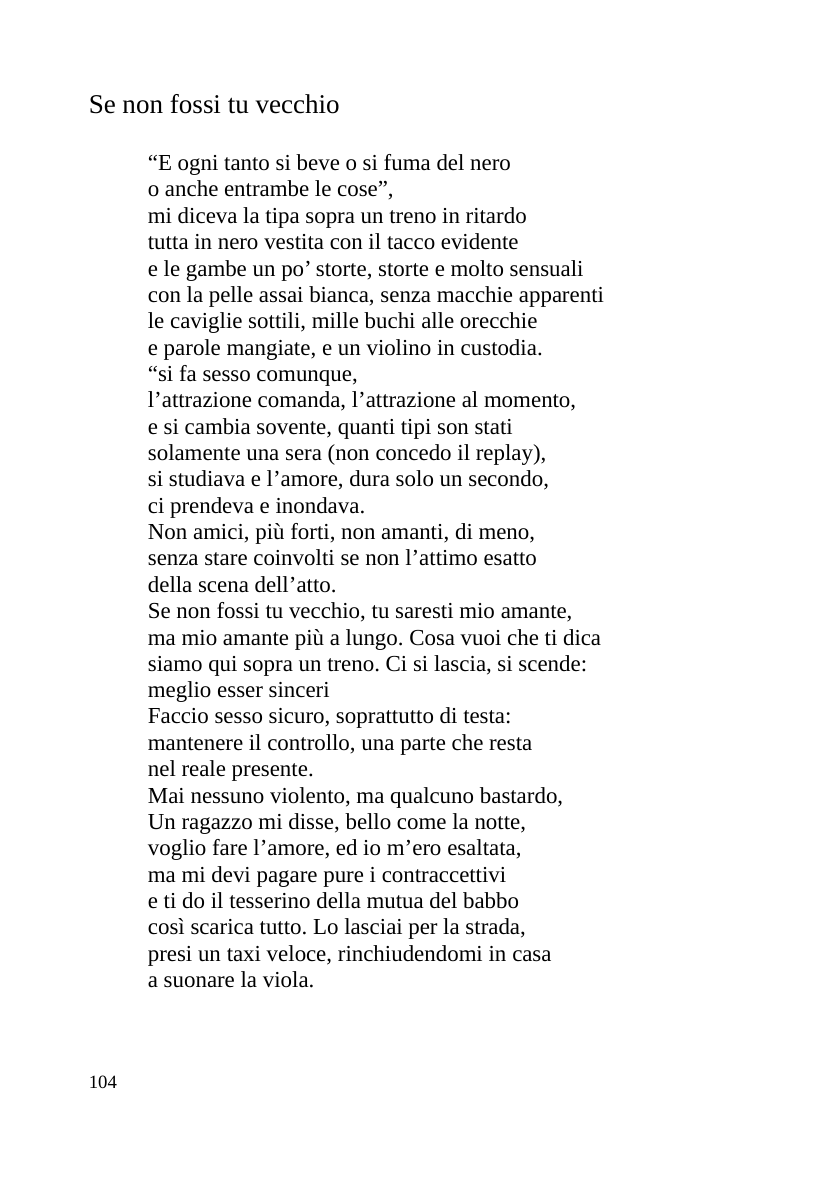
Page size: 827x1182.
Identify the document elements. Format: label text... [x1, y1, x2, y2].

text mantenere il controllo, una parte che resta [148, 729, 738, 755]
text della scena dell’atto. [148, 571, 738, 597]
text con la pelle assai bianca, senza macchie apparenti [148, 281, 738, 307]
text e parole mangiate, e un violino in custodia. [148, 334, 738, 360]
text senza stare coinvolti se non l’attimo esatto [148, 544, 738, 571]
text ci prendeva e inondava. [148, 492, 738, 518]
text Mai nessuno violento, ma qualcuno bastardo, [148, 782, 738, 808]
text Un ragazzo mi disse, bello come la notte, [148, 808, 738, 834]
text meglio esser sinceri [148, 676, 738, 703]
text l’attrazione comanda, l’attrazione al momento, [148, 386, 738, 413]
text le caviglie sottili, mille buchi alle orecchie [148, 307, 738, 334]
text Non amici, più forti, non amanti, di meno, [148, 518, 738, 544]
text Se non fossi tu vecchio, tu saresti mio amante, [148, 597, 738, 623]
text e si cambia sovente, quanti tipi son stati [148, 413, 738, 439]
text e le gambe un po’ storte, storte e molto sensuali [148, 254, 738, 281]
text tutta in nero vestita con il tacco evidente [148, 228, 738, 254]
text voglio fare l’amore, ed io m’ero esaltata, [148, 834, 738, 861]
text e ti do il tesserino della mutua del babbo [148, 887, 738, 913]
text si studiava e l’amore, dura solo un secondo, [148, 465, 738, 492]
text ma mio amante più a lungo. Cosa vuoi che ti dica [148, 623, 738, 650]
text così scarica tutto. Lo lasciai per la strada, [148, 913, 738, 940]
text nel reale presente. [148, 755, 738, 782]
text siamo qui sopra un treno. Ci si lascia, si scende: [148, 650, 738, 676]
text o anche entrambe le cose”, [148, 176, 738, 202]
text mi diceva la tipa sopra un treno in ritardo [148, 202, 738, 228]
text presi un taxi veloce, rinchiudendomi in casa [148, 940, 738, 966]
text “E ogni tanto si beve o si fuma del nero [148, 149, 738, 176]
text “si fa sesso comunque, [148, 360, 738, 386]
text a suonare la viola. [148, 966, 738, 992]
text Faccio sesso sicuro, soprattutto di testa: [148, 703, 738, 729]
text solamente una sera (non concedo il replay), [148, 439, 738, 465]
text Se non fossi tu vecchio [88, 88, 738, 120]
text ma mi devi pagare pure i contraccettivi [148, 861, 738, 887]
